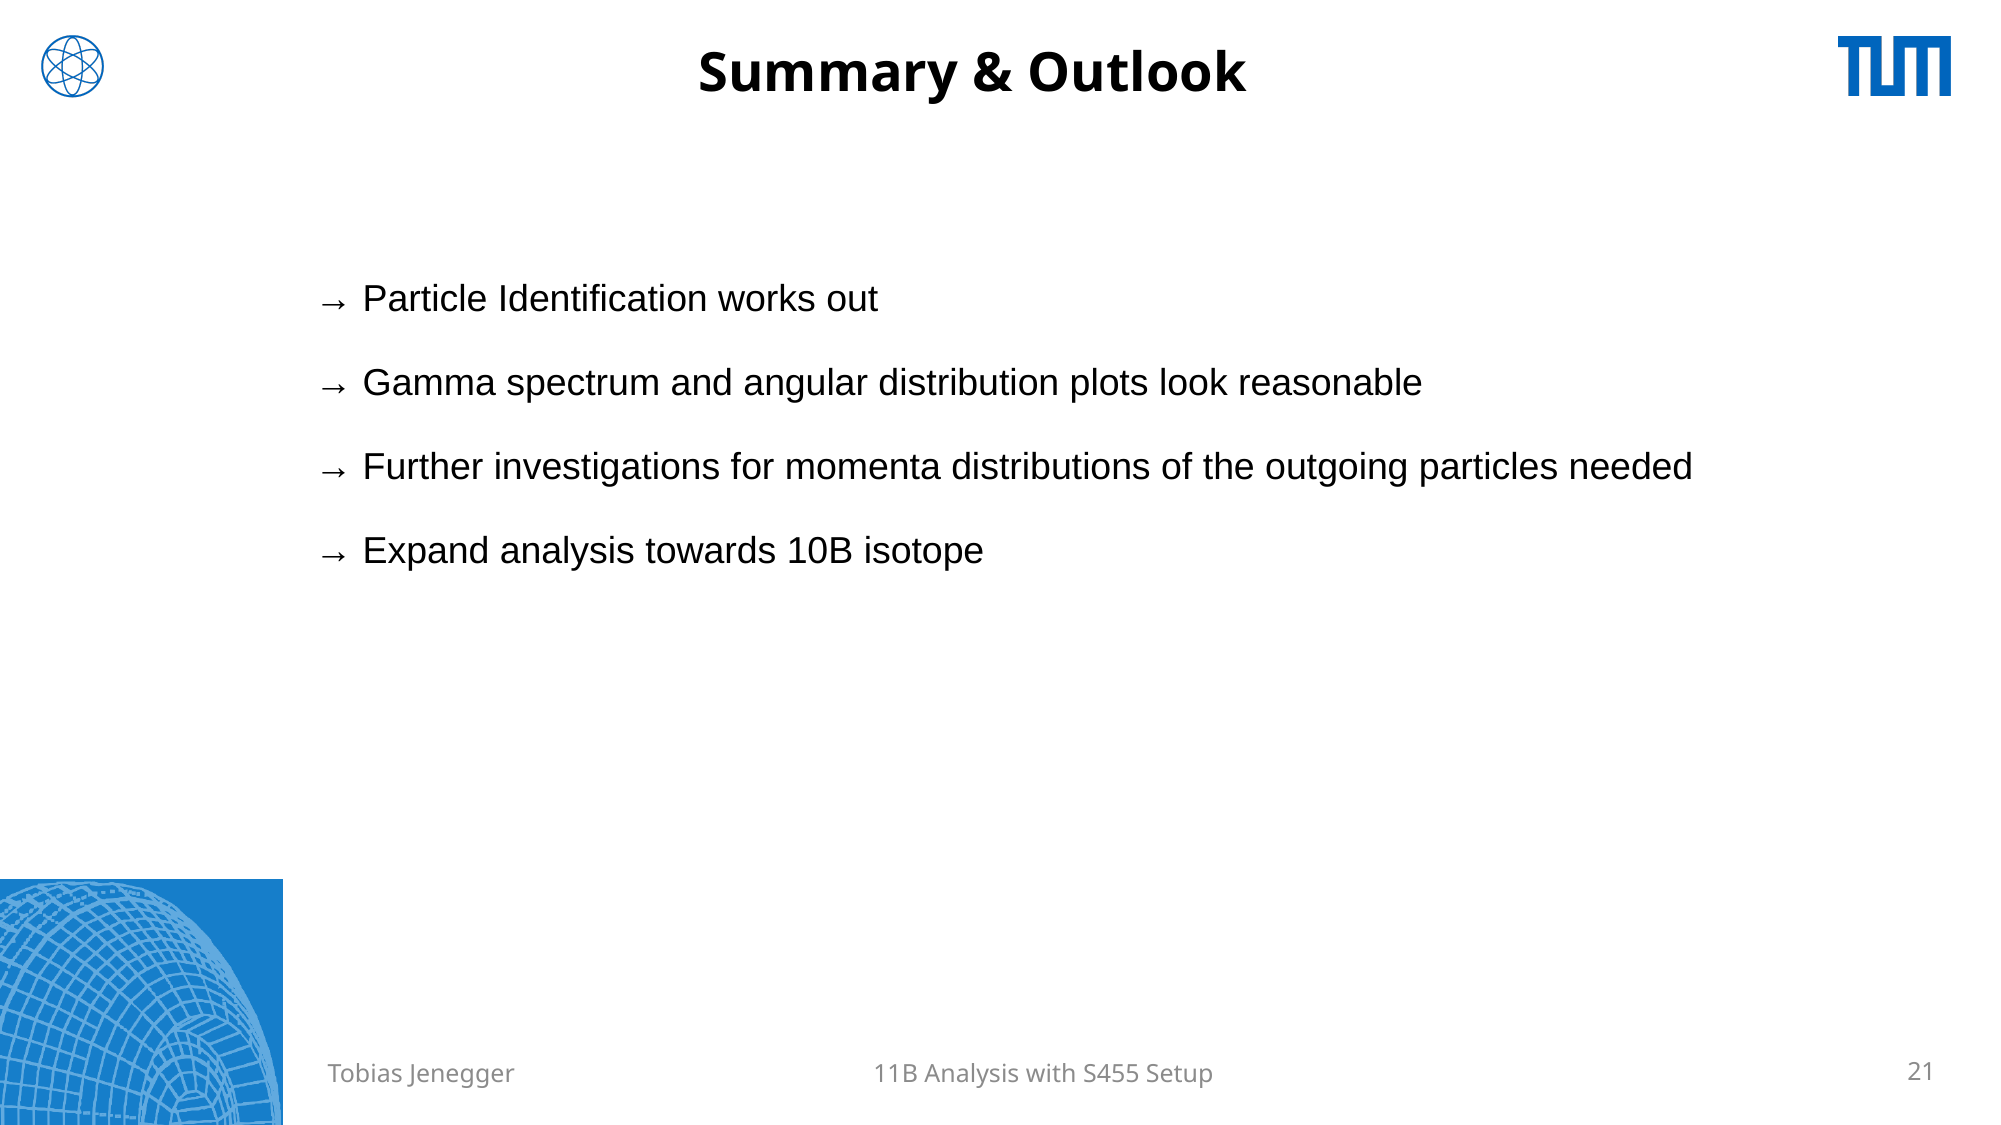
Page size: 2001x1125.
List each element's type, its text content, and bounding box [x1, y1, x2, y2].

text_box [1500, 1042, 1951, 1103]
text_box → Particle Identification works out → Gamma spectrum and angular distribution plots look reasonable → Further investigations for momenta distributions of the outgoing particles needed → Expand analysis towards 10B isotope [300, 270, 1951, 621]
text_box 11B Analysis with S455 Setup [662, 1042, 1426, 1103]
text_box Tobias Jenegger [312, 1042, 588, 1103]
picture [36, 30, 108, 101]
picture [1838, 36, 1951, 96]
picture [0, 879, 283, 1125]
title Summary & Outlook [137, 32, 1809, 109]
